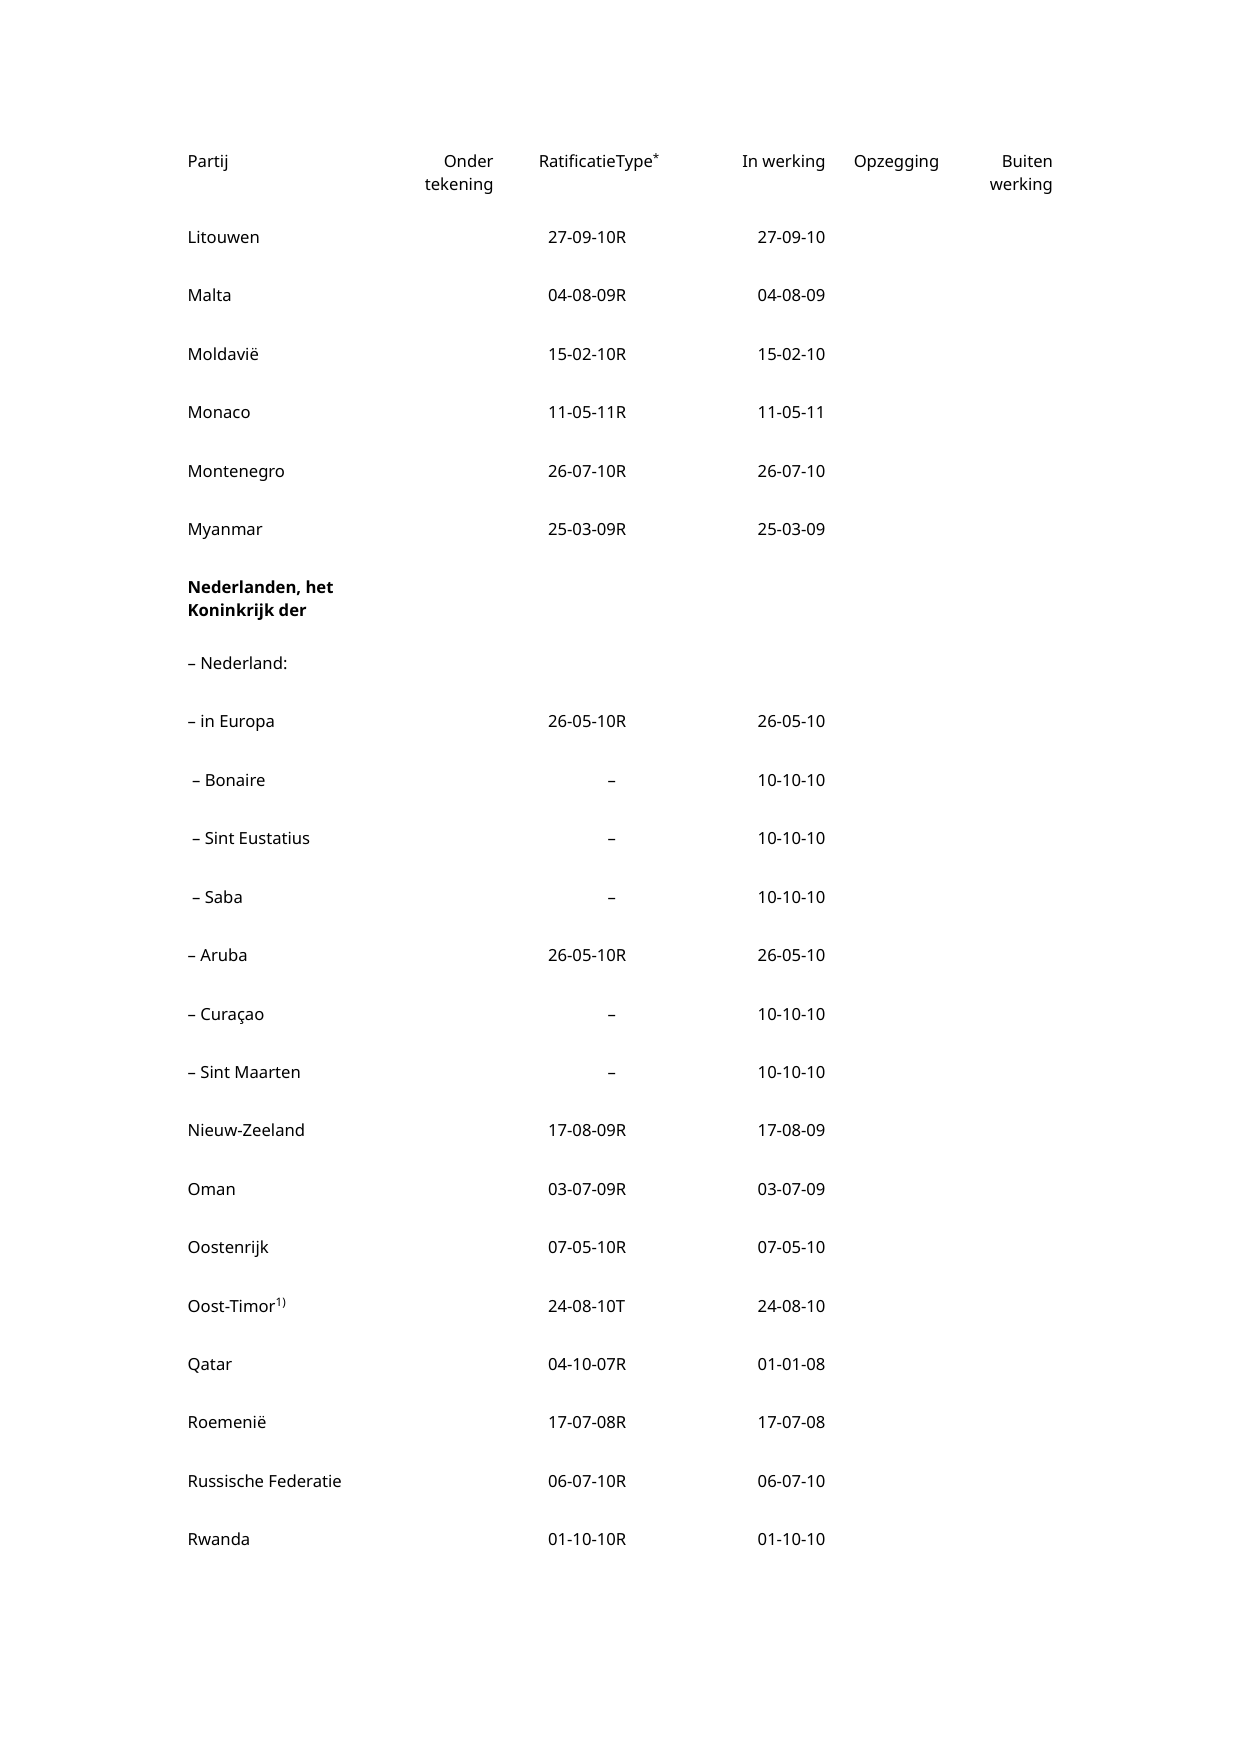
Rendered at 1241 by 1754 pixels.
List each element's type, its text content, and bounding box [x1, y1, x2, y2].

table_cell [616, 827, 703, 885]
table_cell [616, 576, 703, 651]
table_header Ratificatie [493, 150, 616, 225]
table_cell T [616, 1294, 703, 1353]
table_cell 17-07-08 [703, 1411, 825, 1469]
table_cell 01-01-08 [703, 1353, 825, 1411]
table_cell [825, 1294, 939, 1353]
table_cell R [616, 401, 703, 459]
table_cell – Aruba [188, 944, 371, 1002]
table_cell R [616, 710, 703, 768]
table_cell [493, 651, 616, 710]
table_cell 10-10-10 [703, 827, 825, 885]
table_cell R [616, 518, 703, 576]
table_cell [939, 225, 1053, 284]
table_cell [939, 284, 1053, 342]
table_cell – [493, 827, 616, 885]
table_cell 27-09-10 [703, 225, 825, 284]
table_cell Nederlanden, het Koninkrijk der [188, 576, 371, 651]
table_cell 06-07-10 [493, 1470, 616, 1528]
table_cell 24-08-10 [493, 1294, 616, 1353]
table_cell [371, 284, 493, 342]
table_cell 03-07-09 [493, 1178, 616, 1236]
table_cell R [616, 284, 703, 342]
table_cell 26-07-10 [703, 459, 825, 518]
table_cell Litouwen [188, 225, 371, 284]
table_cell 01-10-10 [703, 1528, 825, 1586]
table_cell 26-05-10 [703, 944, 825, 1002]
table_header Onder tekening [371, 150, 493, 225]
table_cell [616, 1061, 703, 1119]
table_cell [616, 651, 703, 710]
table_cell Russische Federatie [188, 1470, 371, 1528]
table_cell [939, 459, 1053, 518]
table_cell – Sint Eustatius [188, 827, 371, 885]
table_cell 26-05-10 [493, 944, 616, 1002]
table_cell [825, 1002, 939, 1061]
table_cell – Nederland: [188, 651, 371, 710]
table_cell [939, 885, 1053, 944]
table_header Partij [188, 150, 371, 225]
table_cell 15-02-10 [703, 342, 825, 401]
table_cell – in Europa [188, 710, 371, 768]
table_cell – [493, 885, 616, 944]
table_cell [616, 768, 703, 827]
table_cell R [616, 1528, 703, 1586]
table_cell Malta [188, 284, 371, 342]
table_cell [939, 1236, 1053, 1294]
table_cell Oost-Timor1) [188, 1294, 371, 1353]
table_cell [825, 225, 939, 284]
table_cell 25-03-09 [493, 518, 616, 576]
table_cell 04-08-09 [493, 284, 616, 342]
table_cell [371, 225, 493, 284]
table_cell [371, 342, 493, 401]
table_cell [825, 284, 939, 342]
table_cell [939, 401, 1053, 459]
table_cell [371, 1294, 493, 1353]
table_cell R [616, 225, 703, 284]
table_cell 17-08-09 [493, 1119, 616, 1177]
table_cell 03-07-09 [703, 1178, 825, 1236]
table_cell [939, 944, 1053, 1002]
table_cell 10-10-10 [703, 1061, 825, 1119]
table_cell [939, 1470, 1053, 1528]
table_cell – [493, 1061, 616, 1119]
table_cell [939, 827, 1053, 885]
table_cell [371, 1470, 493, 1528]
table_cell [825, 342, 939, 401]
table_cell [825, 827, 939, 885]
table_cell [939, 342, 1053, 401]
table_cell R [616, 1411, 703, 1469]
table_cell – [493, 1002, 616, 1061]
table_cell [371, 1353, 493, 1411]
table_cell 11-05-11 [493, 401, 616, 459]
table_cell [371, 1061, 493, 1119]
table_cell 10-10-10 [703, 885, 825, 944]
table_cell [825, 518, 939, 576]
table_cell [616, 1002, 703, 1061]
table_cell R [616, 1353, 703, 1411]
table_cell R [616, 459, 703, 518]
table_cell 26-05-10 [493, 710, 616, 768]
table_cell [939, 1119, 1053, 1177]
table_cell 07-05-10 [493, 1236, 616, 1294]
table_cell [371, 768, 493, 827]
table_cell [371, 1119, 493, 1177]
table_cell [371, 459, 493, 518]
table_cell [939, 1353, 1053, 1411]
table_cell [939, 1411, 1053, 1469]
table_cell R [616, 944, 703, 1002]
table_cell Myanmar [188, 518, 371, 576]
table_cell [371, 651, 493, 710]
table_cell 04-08-09 [703, 284, 825, 342]
table_cell Nieuw-Zeeland [188, 1119, 371, 1177]
table_cell [371, 1178, 493, 1236]
table_cell [371, 710, 493, 768]
table_cell 26-05-10 [703, 710, 825, 768]
table_cell [703, 576, 825, 651]
table_cell [825, 651, 939, 710]
table_cell [939, 1061, 1053, 1119]
table_header Opzegging [825, 150, 939, 225]
table_cell 11-05-11 [703, 401, 825, 459]
table_cell [825, 1470, 939, 1528]
table_cell Qatar [188, 1353, 371, 1411]
table_cell [825, 576, 939, 651]
table_cell Moldavië [188, 342, 371, 401]
table_header Buiten werking [939, 150, 1053, 225]
table_cell – [493, 768, 616, 827]
table_cell – Sint Maarten [188, 1061, 371, 1119]
table_cell 06-07-10 [703, 1470, 825, 1528]
table_header In werking [703, 150, 825, 225]
table_cell 27-09-10 [493, 225, 616, 284]
table_cell [371, 827, 493, 885]
table_cell R [616, 1470, 703, 1528]
table_cell 26-07-10 [493, 459, 616, 518]
table_cell [371, 1528, 493, 1586]
table_cell [939, 1178, 1053, 1236]
table_cell 25-03-09 [703, 518, 825, 576]
table_cell 24-08-10 [703, 1294, 825, 1353]
table_cell [825, 401, 939, 459]
table_cell – Bonaire [188, 768, 371, 827]
table_cell [371, 885, 493, 944]
table_cell R [616, 1236, 703, 1294]
table_cell R [616, 342, 703, 401]
table_cell [825, 1061, 939, 1119]
table_cell 10-10-10 [703, 768, 825, 827]
table_cell [825, 768, 939, 827]
table_cell [939, 518, 1053, 576]
table_cell [825, 1353, 939, 1411]
table_cell [371, 1411, 493, 1469]
table_cell 07-05-10 [703, 1236, 825, 1294]
table_cell Montenegro [188, 459, 371, 518]
table_cell [939, 1002, 1053, 1061]
table_cell [825, 1178, 939, 1236]
table_cell [371, 401, 493, 459]
table_cell [371, 518, 493, 576]
table_cell [825, 1528, 939, 1586]
table_cell [371, 1236, 493, 1294]
table_cell Oostenrijk [188, 1236, 371, 1294]
table_cell [939, 768, 1053, 827]
table_cell – Saba [188, 885, 371, 944]
table_cell 17-08-09 [703, 1119, 825, 1177]
table_cell Roemenië [188, 1411, 371, 1469]
table_cell [825, 459, 939, 518]
table_cell – Curaçao [188, 1002, 371, 1061]
table_cell 17-07-08 [493, 1411, 616, 1469]
table_cell [825, 1411, 939, 1469]
table_cell [825, 1119, 939, 1177]
table_cell Rwanda [188, 1528, 371, 1586]
table_cell 10-10-10 [703, 1002, 825, 1061]
table_cell [825, 710, 939, 768]
table_header Type* [616, 150, 703, 225]
table_cell [939, 1294, 1053, 1353]
table_cell 15-02-10 [493, 342, 616, 401]
table_cell [825, 944, 939, 1002]
table_cell [825, 885, 939, 944]
table_cell [825, 1236, 939, 1294]
table_cell [939, 651, 1053, 710]
table_cell [939, 576, 1053, 651]
table_cell R [616, 1119, 703, 1177]
table_cell [371, 944, 493, 1002]
table_cell [616, 885, 703, 944]
table_cell [493, 576, 616, 651]
table_cell Monaco [188, 401, 371, 459]
table_cell 01-10-10 [493, 1528, 616, 1586]
table_cell [939, 710, 1053, 768]
table_cell R [616, 1178, 703, 1236]
table_cell [371, 576, 493, 651]
table_cell [703, 651, 825, 710]
table_cell 04-10-07 [493, 1353, 616, 1411]
table_cell [371, 1002, 493, 1061]
table_cell [939, 1528, 1053, 1586]
table_cell Oman [188, 1178, 371, 1236]
